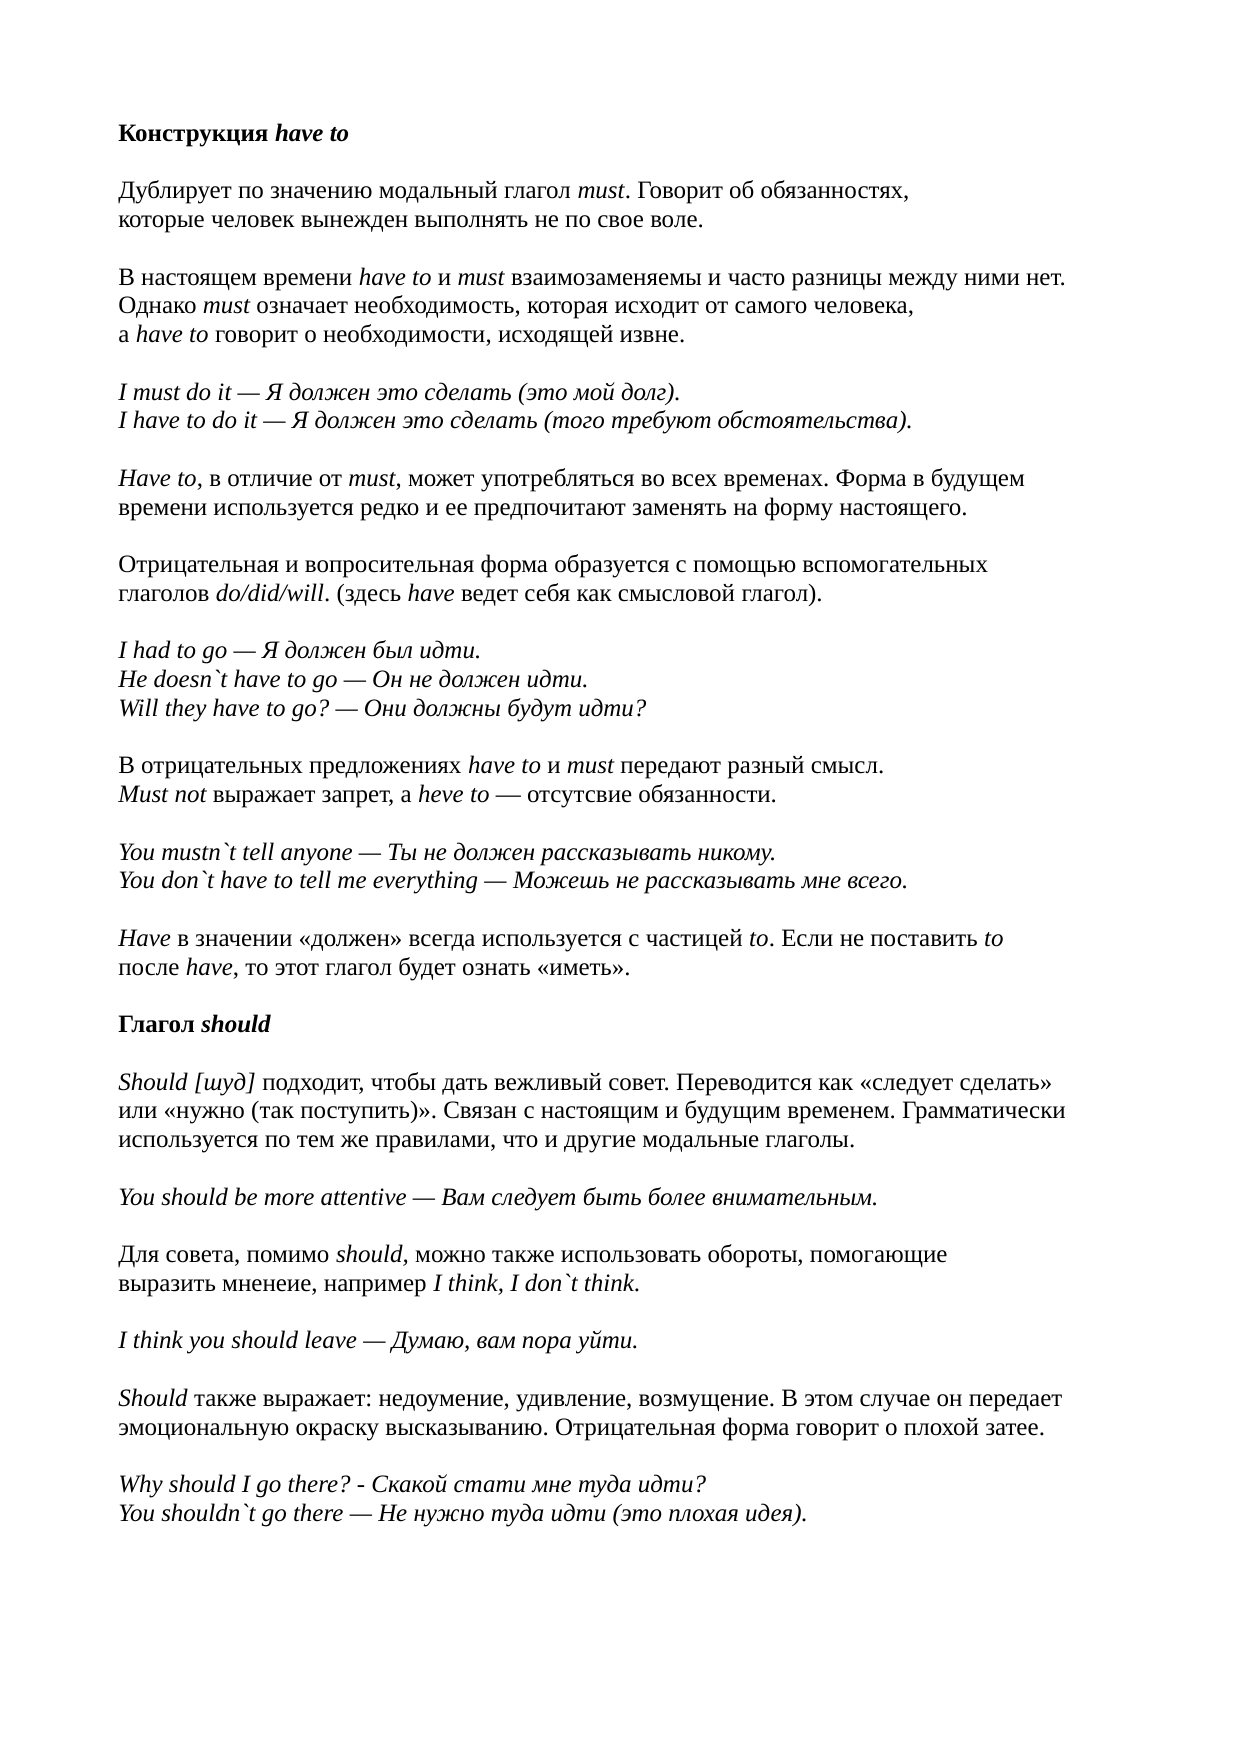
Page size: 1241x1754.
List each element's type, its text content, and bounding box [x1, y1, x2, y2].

text Дублирует по значению модальный глагол must. Говорит об обязанностях, [118, 176, 1122, 204]
text You shouldn`t go there — Не нужно туда идти (это плохая идея). [118, 1498, 1122, 1527]
text В настоящем времени have to и must взаимозаменяемы и часто разницы между ними нет. [118, 262, 1122, 291]
text Why should I go there? - Скакой стати мне туда идти? [118, 1469, 1122, 1498]
text выразить мненеие, например I think, I don`t think. [118, 1268, 1122, 1297]
text He doesn`t have to go — Он не должен идти. [118, 664, 1122, 693]
text Have to, в отличие от must, может употребляться во всех временах. Форма в будущем [118, 463, 1122, 492]
text I must do it — Я должен это сделать (это мой долг). [118, 377, 1122, 406]
text времени используется редко и ее предпочитают заменять на форму настоящего. [118, 492, 1122, 521]
text а have to говорит о необходимости, исходящей извне. [118, 319, 1122, 348]
text Глагол should [118, 1009, 1122, 1038]
text I had to go — Я должен был идти. [118, 636, 1122, 664]
text Must not выражает запрет, а heve to — отсутсвие обязанности. [118, 779, 1122, 808]
text I think you should leave — Думаю, вам пора уйти. [118, 1326, 1122, 1354]
text You mustn`t tell anyone — Ты не должен рассказывать никому. [118, 837, 1122, 866]
text В отрицательных предложениях have to и must передают разный смысл. [118, 751, 1122, 779]
text Конструкция have to [118, 118, 1122, 147]
text Однако must означает необходимость, которая исходит от самого человека, [118, 291, 1122, 319]
text Отрицательная и вопросительная форма образуется с помощью вспомогательных [118, 549, 1122, 578]
text You don`t have to tell me everything — Можешь не рассказывать мне всего. [118, 866, 1122, 894]
text глаголов do/did/will. (здесь have ведет себя как смысловой глагол). [118, 578, 1122, 607]
text Should [шуд] подходит, чтобы дать вежливый совет. Переводится как «следует сделать» [118, 1067, 1122, 1096]
text I have to do it — Я должен это сделать (того требуют обстоятельства). [118, 406, 1122, 434]
text Will they have to go? — Они должны будут идти? [118, 693, 1122, 722]
text которые человек вынежден выполнять не по свое воле. [118, 204, 1122, 233]
text или «нужно (так поступить)». Связан с настоящим и будущим временем. Грамматически используется по тем же правилами, что и другие модальные глаголы. [118, 1096, 1122, 1153]
text Have в значении «должен» всегда используется с частицей to. Если не поставить to [118, 923, 1122, 952]
text Should также выражает: недоумение, удивление, возмущение. В этом случае он передает эмоциональную окраску высказыванию. Отрицательная форма говорит о плохой затее. [118, 1383, 1122, 1441]
text You should be more attentive — Вам следует быть более внимательным. [118, 1182, 1122, 1211]
text после have, то этот глагол будет ознать «иметь». [118, 952, 1122, 981]
text Для совета, помимо should, можно также использовать обороты, помогающие [118, 1239, 1122, 1268]
